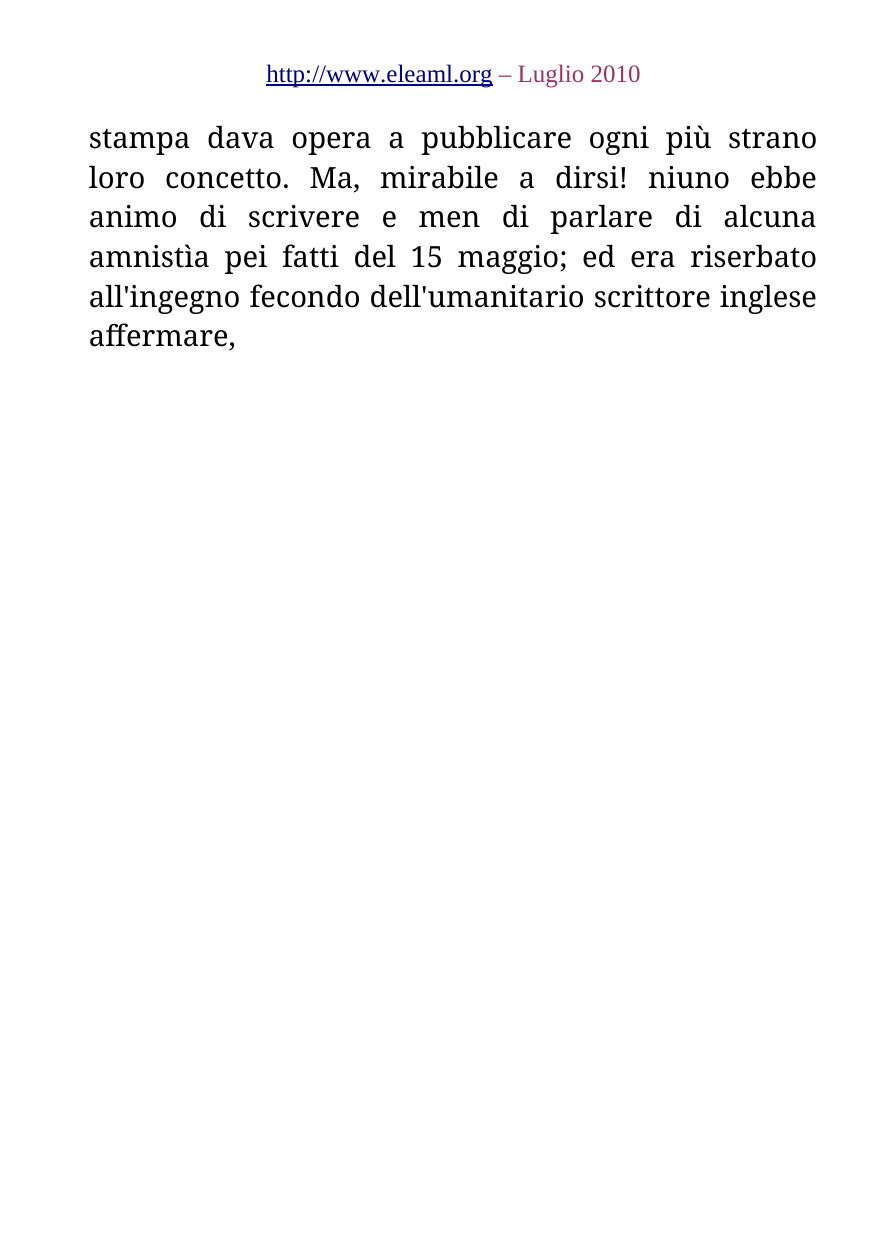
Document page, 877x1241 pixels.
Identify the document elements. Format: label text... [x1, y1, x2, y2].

text stampa dava opera a pubblicare ogni più strano loro concetto. Ma, mirabile a dirsi! niuno ebbe animo di scrivere e men di parlare di alcuna amnistìa pei fatti del 15 maggio; ed era riserbato all'ingegno fecondo dell'umanitario scrittore inglese affermare, [89, 117, 818, 355]
